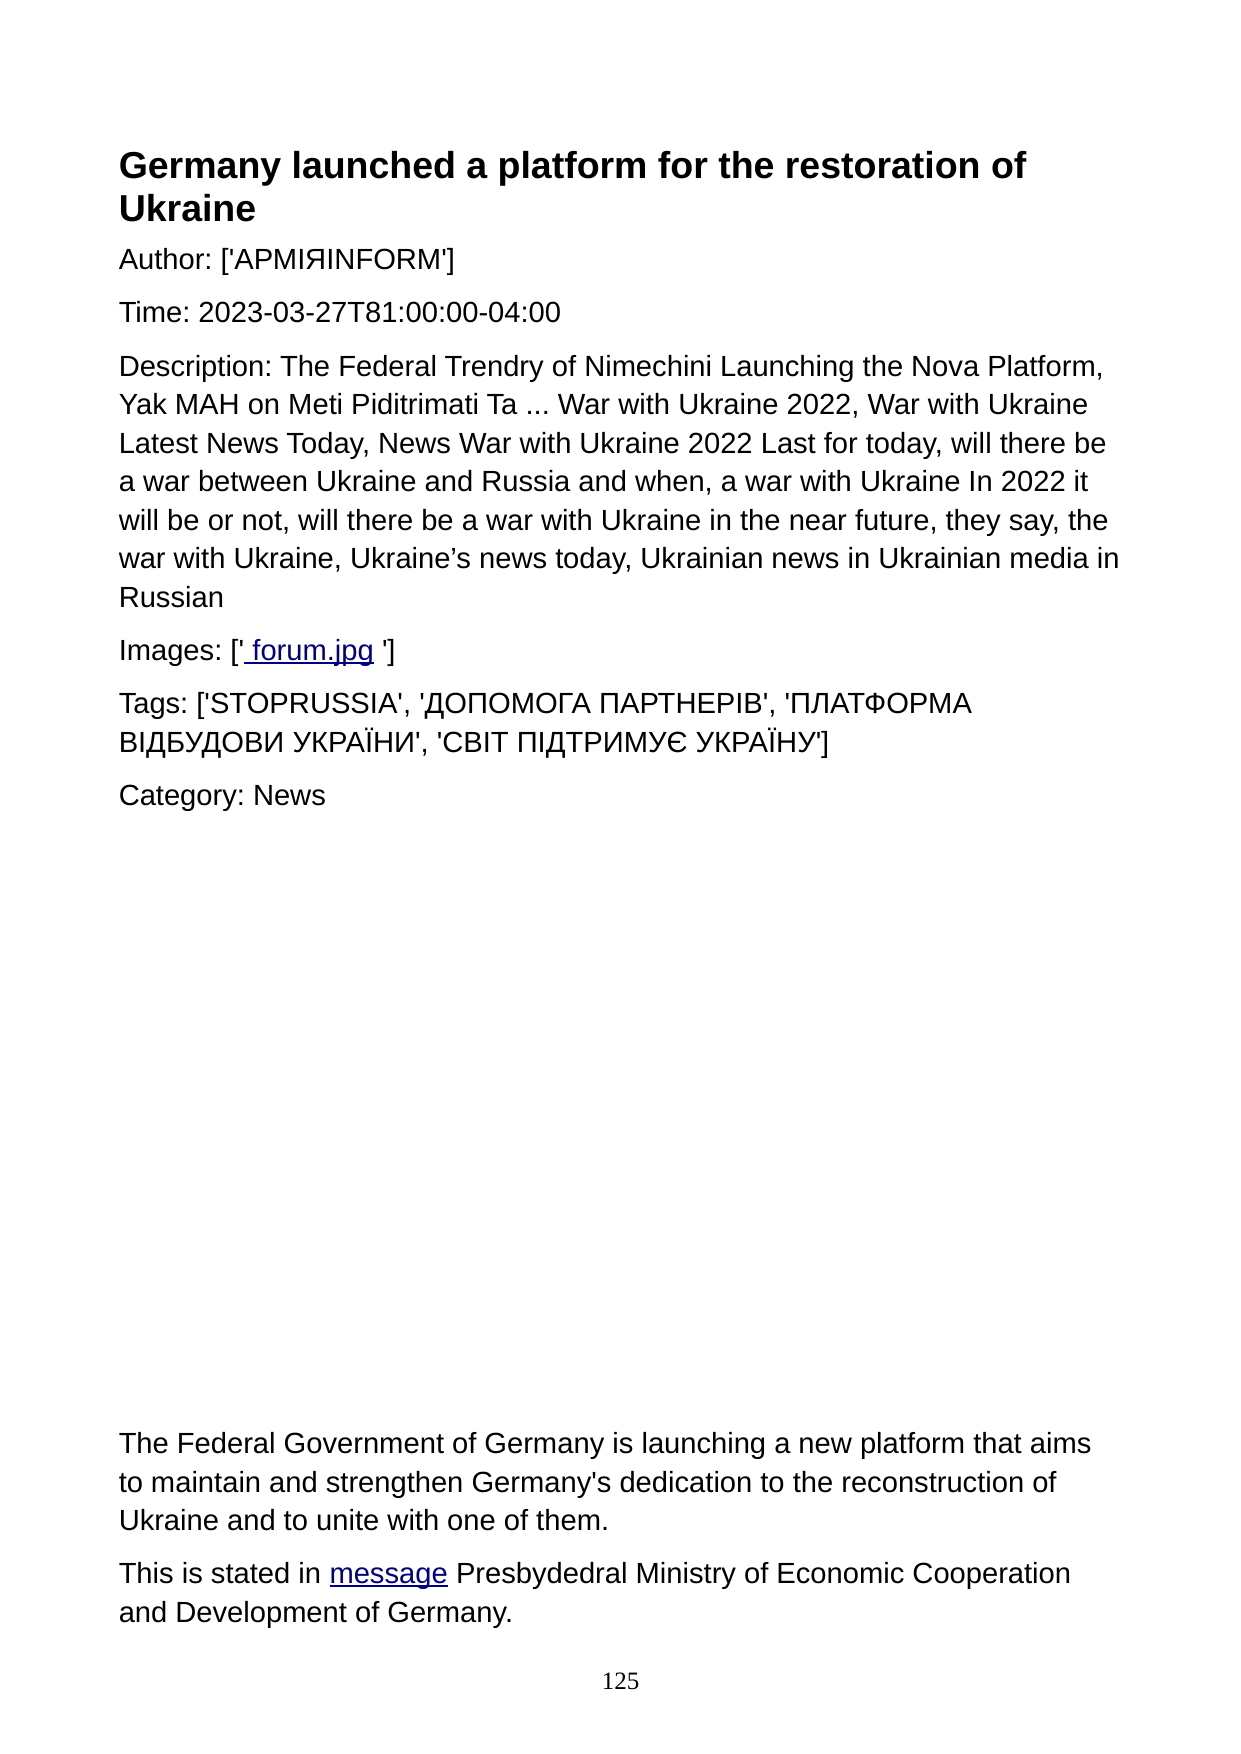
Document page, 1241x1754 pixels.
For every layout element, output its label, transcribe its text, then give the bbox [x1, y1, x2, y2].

text This is stated in message Presbydedral Ministry of Economic Cooperation and Development of Germany. [118, 1556, 1122, 1628]
text Category: News [118, 778, 1122, 811]
subtitle Germany launched a platform for the restoration of Ukraine [118, 143, 1122, 230]
text Author: ['АРМІЯINFORM'] [118, 242, 1122, 276]
text The Federal Government of Germany is launching a new platform that aims to maintain and strengthen Germany's dedication to the reconstruction of Ukraine and to unite with one of them. [118, 831, 1122, 1537]
text Images: [' forum.jpg '] [118, 633, 1122, 666]
text Description: The Federal Trendry of Nimechini Launching the Nova Platform, Yak MAH on Meti Piditrimati Ta ... War with Ukraine 2022, War with Ukraine Latest News Today, News War with Ukraine 2022 Last for today, will there be a war between Ukraine and Russia and when, a war with Ukraine In 2022 it will be or not, will there be a war with Ukraine in the near future, they say, the war with Ukraine, Ukraine’s news today, Ukrainian news in Ukrainian media in Russian [118, 348, 1122, 613]
text Tags: ['STOPRUSSIA', 'ДОПОМОГА ПАРТНЕРІВ', 'ПЛАТФОРМА ВІДБУДОВИ УКРАЇНИ', 'СВІТ ПІДТРИМУЄ УКРАЇНУ'] [118, 686, 1122, 758]
text Time: 2023-03-27T81:00:00-04:00 [118, 295, 1122, 329]
